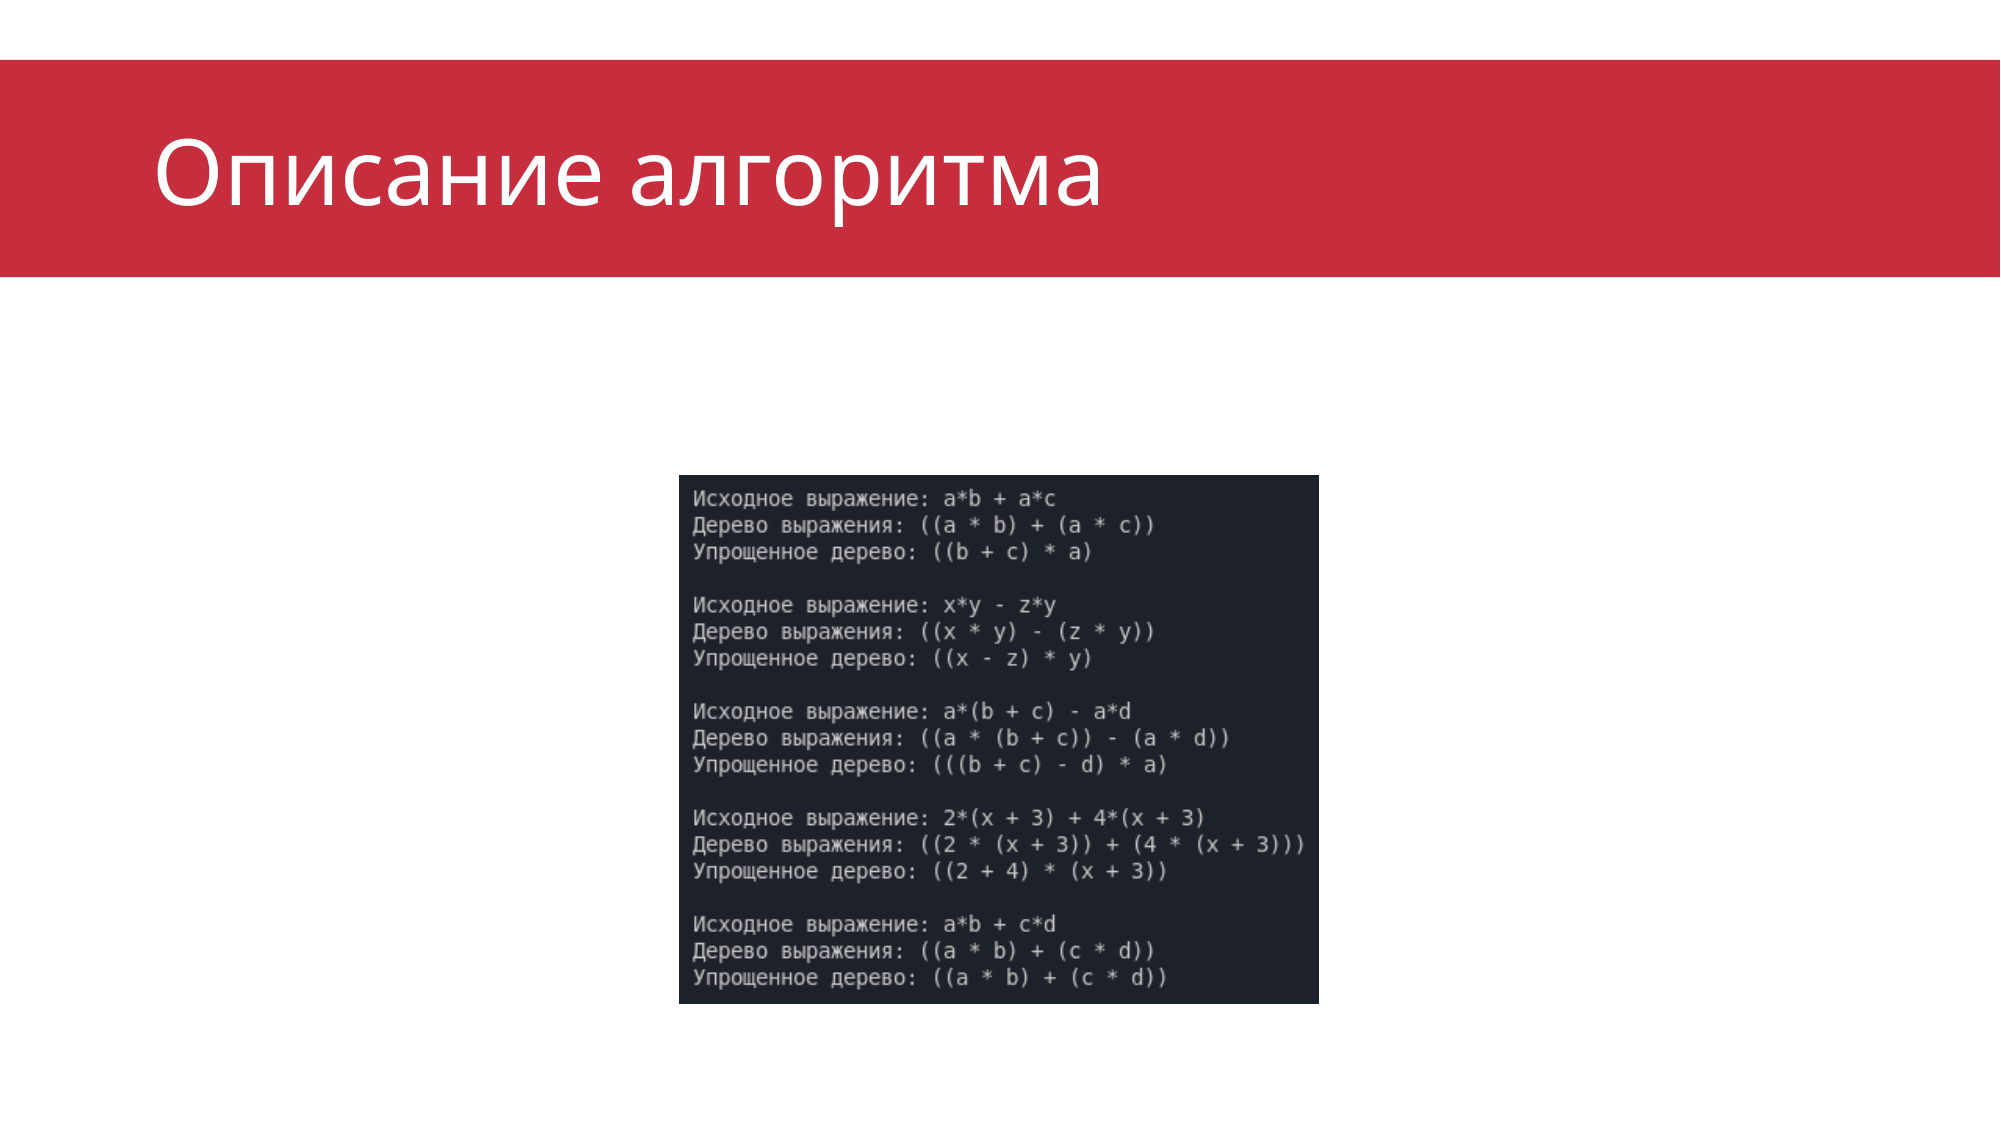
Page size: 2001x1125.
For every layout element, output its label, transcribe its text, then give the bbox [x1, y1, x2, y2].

title Описание алгоритма [137, 59, 1863, 278]
picture [679, 475, 1319, 1004]
